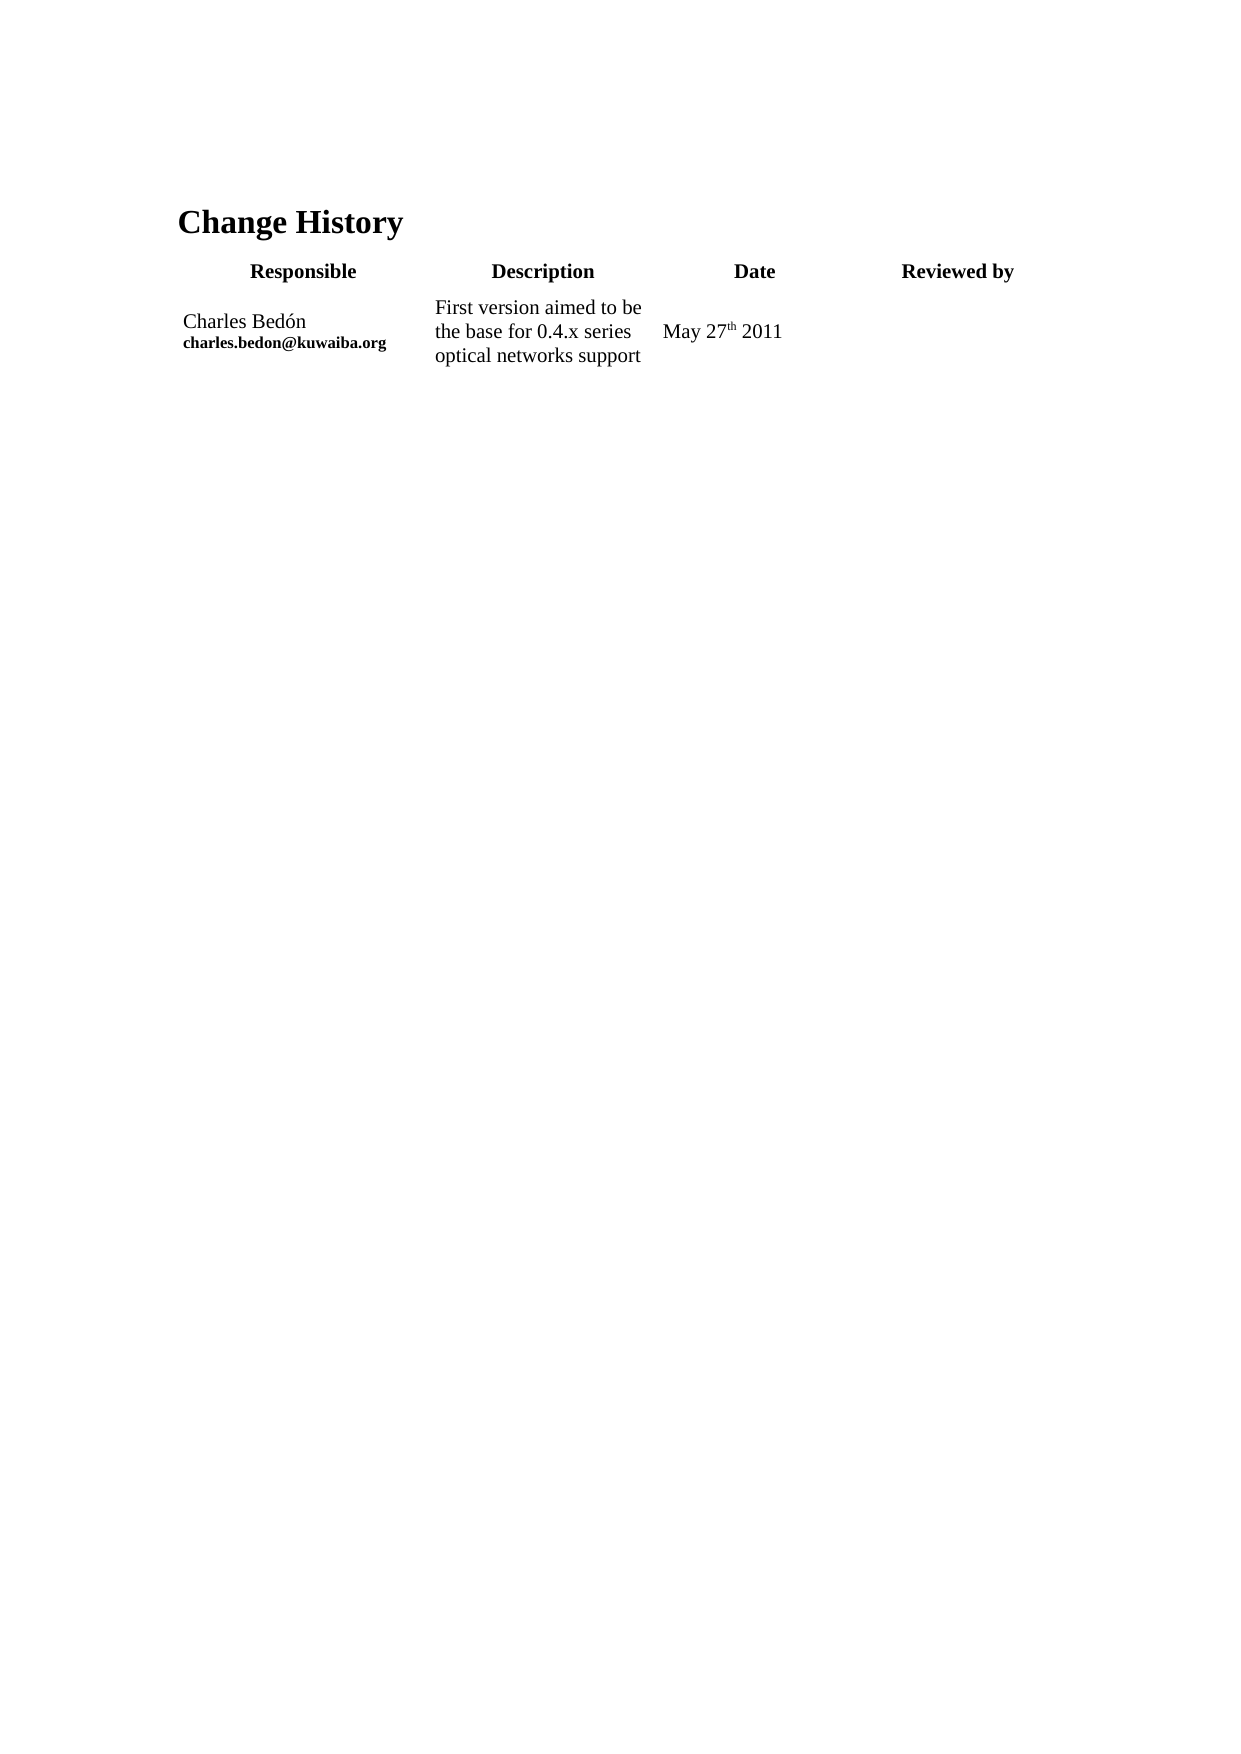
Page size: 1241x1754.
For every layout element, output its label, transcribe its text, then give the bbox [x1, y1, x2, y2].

table_cell Charles Bedón charles.bedon@kuwaiba.org [177, 289, 429, 372]
table_cell First version aimed to be the base for 0.4.x series optical networks support [429, 289, 657, 372]
table_header Responsible [177, 253, 429, 289]
subtitle Change History [177, 202, 1063, 241]
table_header Description [429, 253, 657, 289]
table_cell May 27th 2011 [657, 289, 852, 372]
table_cell [853, 289, 1063, 372]
table_header Date [657, 253, 852, 289]
table_header Reviewed by [853, 253, 1063, 289]
